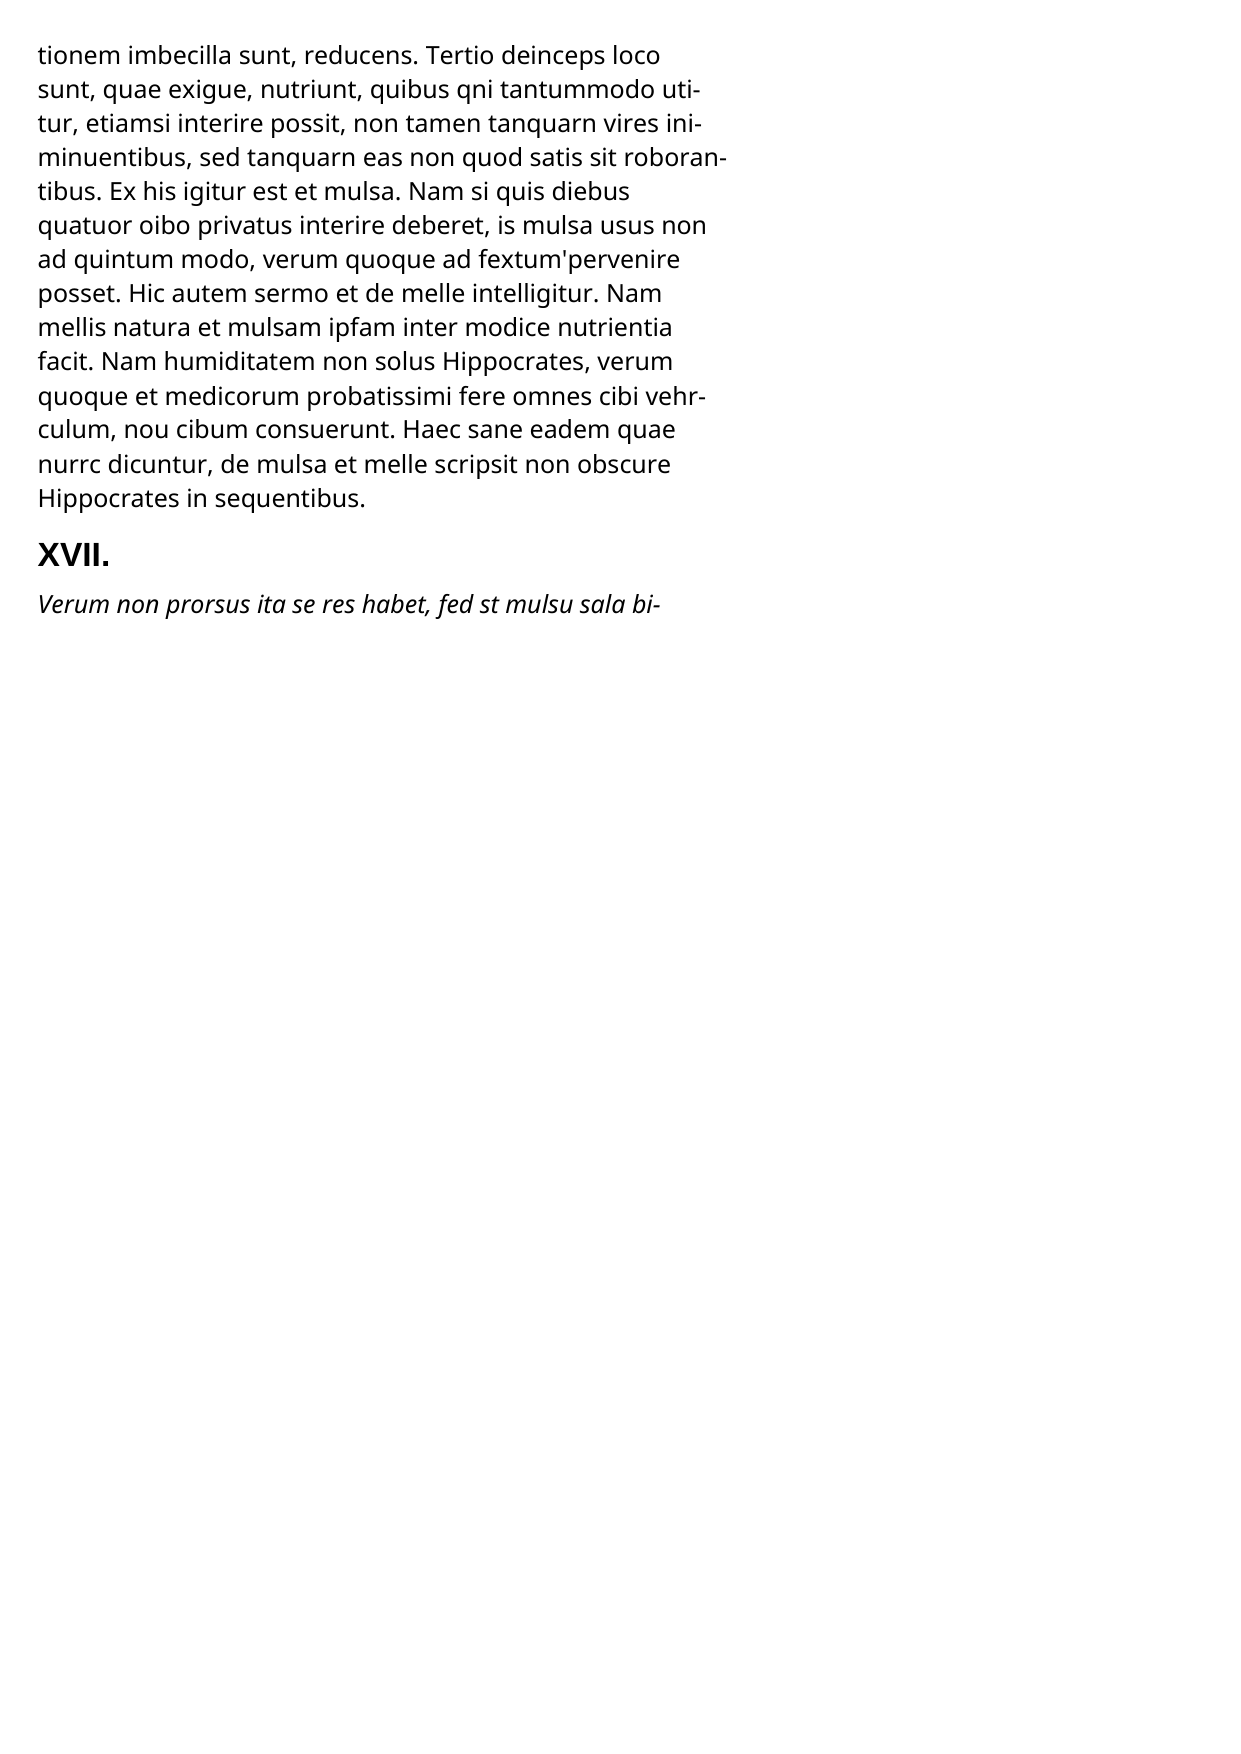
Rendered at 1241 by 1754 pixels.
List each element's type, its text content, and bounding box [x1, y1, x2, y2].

subtitle XVII. [37, 535, 1203, 574]
text Verum non prorsus ita se res habet, fed st mulsu sala bi- [37, 586, 1203, 620]
text tionem imbecilla sunt, reducens. Tertio deinceps loco sunt, quae exigue, nutriunt, quibus qni tantummodo uti- tur, etiamsi interire possit, non tamen tanquarn vires ini- minuentibus, sed tanquarn eas non quod satis sit roboran- tibus. Ex his igitur est et mulsa. Nam si quis diebus quatuor oibo privatus interire deberet, is mulsa usus non ad quintum modo, verum quoque ad fextum'pervenire posset. Hic autem sermo et de melle intelligitur. Nam mellis natura et mulsam ipfam inter modice nutrientia facit. Nam humiditatem non solus Hippocrates, verum quoque et medicorum probatissimi fere omnes cibi vehr- culum, nou cibum consuerunt. Haec sane eadem quae nurrc dicuntur, de mulsa et melle scripsit non obscure Hippocrates in sequentibus. [37, 37, 1203, 514]
